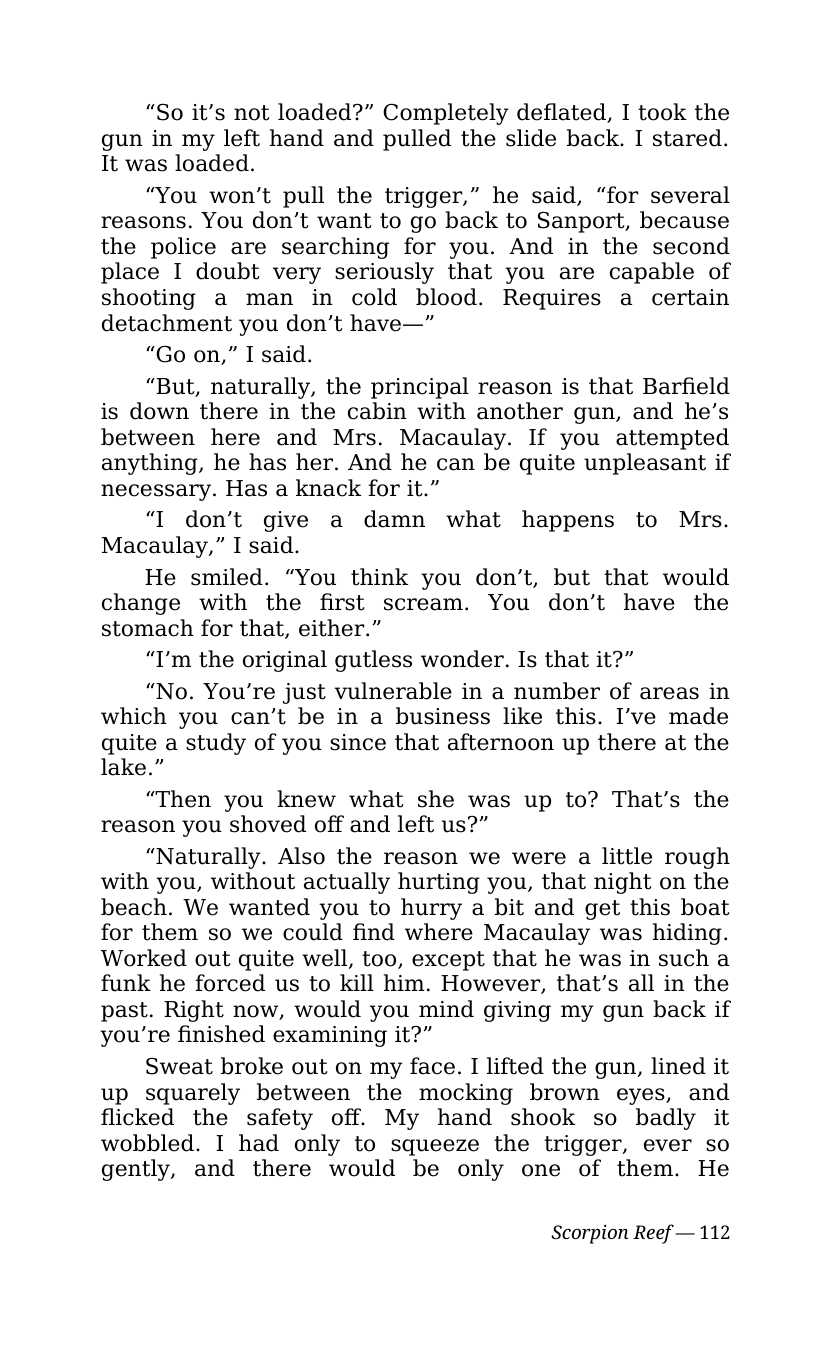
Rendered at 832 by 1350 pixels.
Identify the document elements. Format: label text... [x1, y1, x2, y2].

text He smiled. “You think you don’t, but that would change with the first scream. You don’t have the stomach for that, either.” [101, 564, 731, 641]
text “Naturally. Also the reason we were a little rough with you, without actually hurting you, that night on the beach. We wanted you to hurry a bit and get this boat for them so we could find where Macaulay was hiding. Worked out quite well, too, except that he was in such a funk he forced us to kill him. However, that’s all in the past. Right now, would you mind giving my gun back if you’re finished examining it?” [101, 844, 731, 1048]
text “No. You’re just vulnerable in a number of areas in which you can’t be in a business like this. I’ve made quite a study of you since that afternoon up there at the lake.” [101, 679, 731, 781]
text “So it’s not loaded?” Completely deflated, I took the gun in my left hand and pulled the slide back. I stared. It was loaded. [101, 101, 731, 177]
text “Go on,” I said. [101, 342, 731, 368]
text “I don’t give a damn what happens to Mrs. Macaulay,” I said. [101, 507, 731, 558]
text “You won’t pull the trigger,” he said, “for several reasons. You don’t want to go back to Sanport, because the police are searching for you. And in the second place I doubt very seriously that you are capable of shooting a man in cold blood. Requires a certain detachment you don’t have—” [101, 183, 731, 336]
text “But, naturally, the principal reason is that Barfield is down there in the cabin with another gun, and he’s between here and Mrs. Macaulay. If you attempted anything, he has her. And he can be quite unpleasant if necessary. Has a knack for it.” [101, 374, 731, 501]
text “Then you knew what she was up to? That’s the reason you shoved off and left us?” [101, 787, 731, 838]
text Sweat broke out on my face. I lifted the gun, lined it up squarely between the mocking brown eyes, and flicked the safety off. My hand shook so badly it wobbled. I had only to squeeze the trigger, ever so gently, and there would be only one of them. He [101, 1054, 731, 1182]
text “I’m the original gutless wonder. Is that it?” [101, 647, 731, 673]
